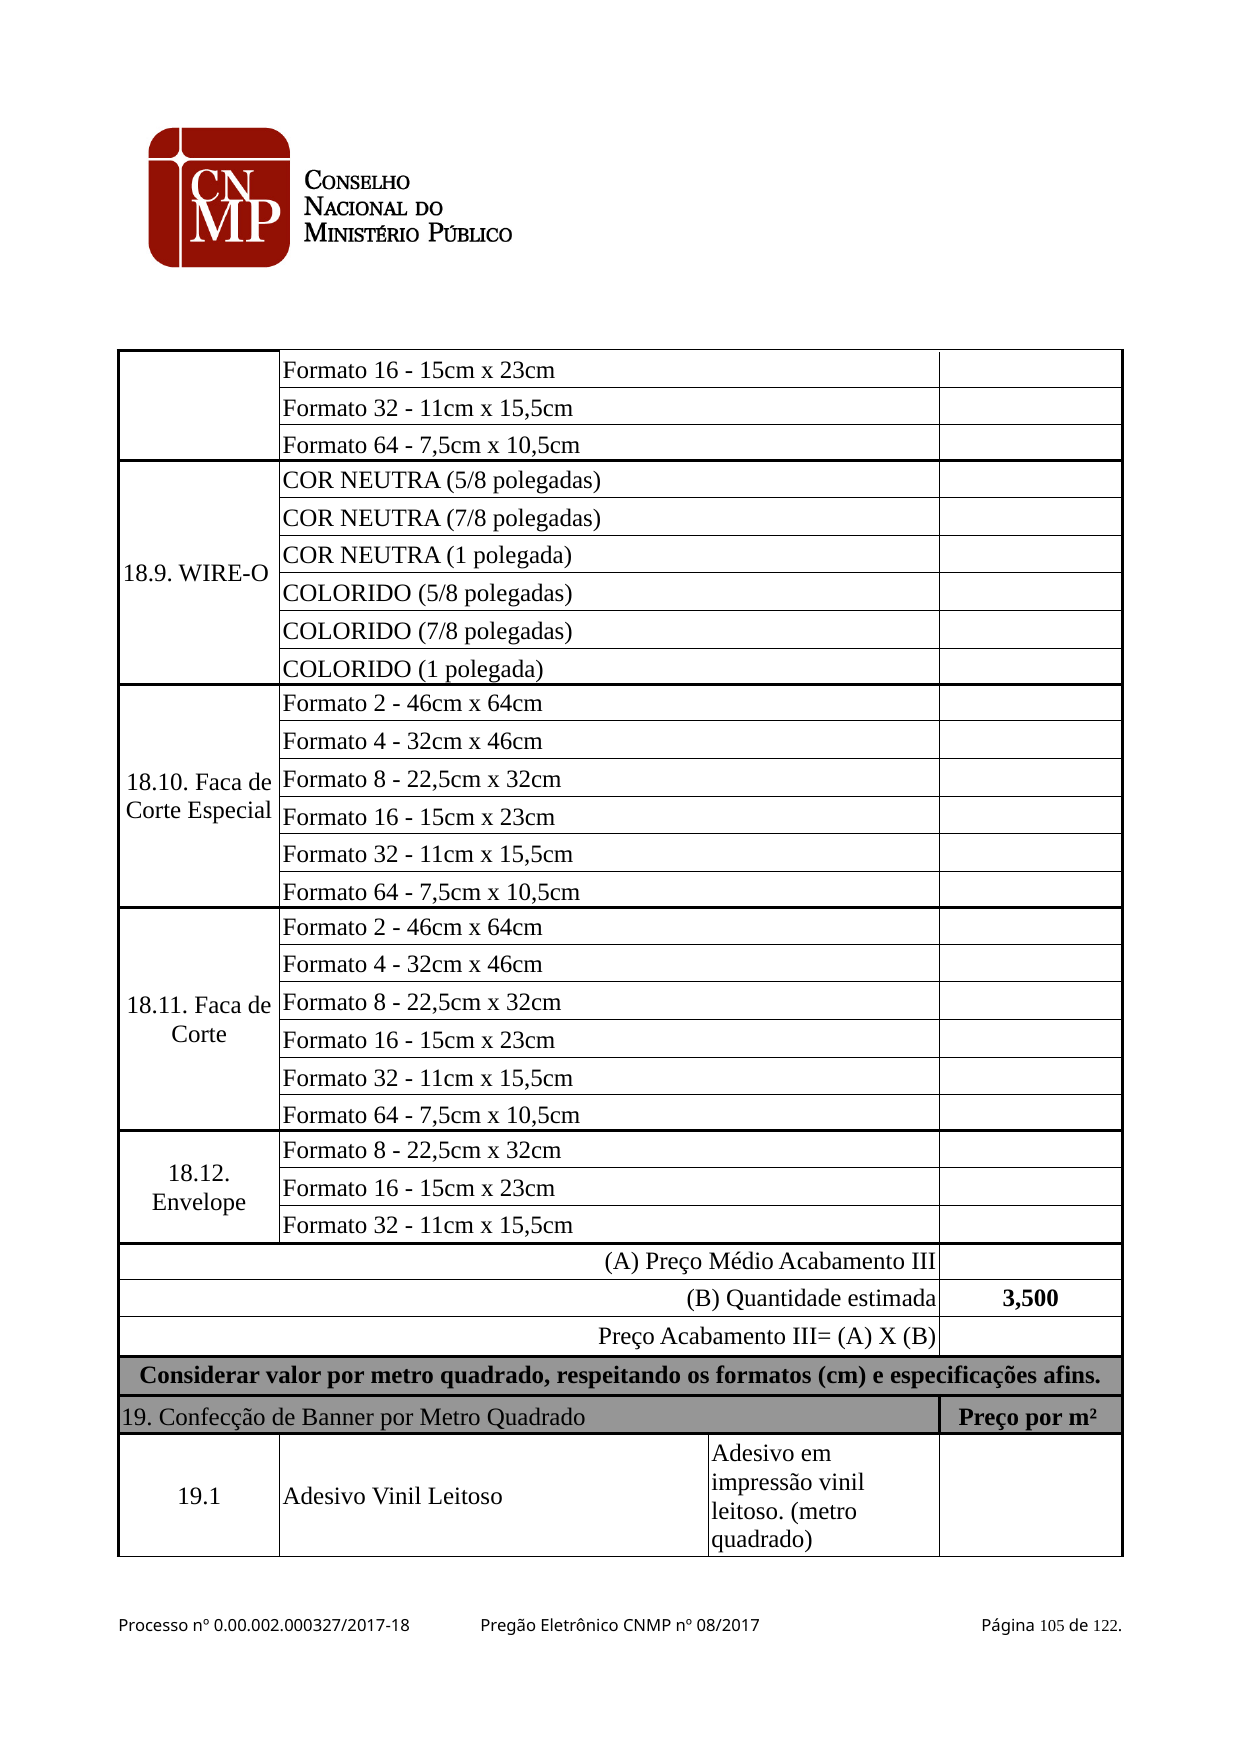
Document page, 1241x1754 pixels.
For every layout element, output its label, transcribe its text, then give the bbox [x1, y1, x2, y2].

table_cell [940, 1020, 1121, 1057]
table_cell [940, 536, 1121, 572]
table_cell [940, 721, 1121, 758]
table_cell Considerar valor por metro quadrado, respeitando os formatos (cm) e especificações afins. [120, 1358, 1121, 1394]
table_cell Formato 32 - 11cm x 15,5cm [280, 1058, 939, 1094]
table_cell [940, 1245, 1121, 1279]
table_cell COLORIDO (5/8 polegadas) [280, 573, 939, 610]
table_cell Formato 16 - 15cm x 23cm [280, 1020, 939, 1057]
table_cell [940, 945, 1121, 981]
table_cell Formato 32 - 11cm x 15,5cm [280, 388, 939, 424]
table_cell [940, 1317, 1121, 1355]
table_cell Preço por m² [941, 1397, 1121, 1432]
table_cell Formato 4 - 32cm x 46cm [280, 721, 939, 758]
table_cell Formato 8 - 22,5cm x 32cm [280, 1132, 939, 1167]
table_cell Formato 16 - 15cm x 23cm [280, 797, 939, 833]
table_cell Preço Acabamento III= (A) X (B) [120, 1317, 939, 1355]
table_cell COLORIDO (7/8 polegadas) [280, 611, 939, 648]
table_cell 18.12. Envelope [120, 1132, 279, 1242]
table_cell 19. Confecção de Banner por Metro Quadrado [120, 1397, 938, 1432]
table_cell [940, 1132, 1121, 1167]
table_cell [940, 388, 1121, 424]
table_cell [940, 611, 1121, 648]
table_cell Adesivo em impressão vinil leitoso. (metro quadrado) [709, 1435, 939, 1556]
table_cell [940, 1206, 1121, 1242]
table_cell [939, 350, 1121, 387]
table_cell Formato 8 - 22,5cm x 32cm [280, 982, 939, 1019]
table_cell COR NEUTRA (7/8 polegadas) [280, 498, 939, 534]
table_cell 18.9. WIRE-O [120, 462, 279, 682]
table_cell [940, 834, 1121, 871]
table_cell Formato 32 - 11cm x 15,5cm [280, 1206, 939, 1242]
table_cell 18.10. Faca de Corte Especial [120, 686, 279, 906]
table_cell [940, 797, 1121, 833]
table_cell COR NEUTRA (1 polegada) [280, 536, 939, 572]
table_cell 18.11. Faca de Corte [120, 909, 279, 1129]
table_cell Formato 16 - 15cm x 23cm [280, 350, 939, 387]
table_cell [940, 1168, 1121, 1204]
table_cell Formato 64 - 7,5cm x 10,5cm [280, 872, 939, 906]
table_cell COR NEUTRA (5/8 polegadas) [280, 462, 939, 497]
table_cell Formato 2 - 46cm x 64cm [280, 686, 939, 720]
table_cell [940, 462, 1121, 497]
table_cell Formato 32 - 11cm x 15,5cm [280, 834, 939, 871]
table_cell Formato 8 - 22,5cm x 32cm [280, 759, 939, 796]
table_cell [940, 982, 1121, 1019]
table_cell [940, 872, 1121, 906]
table_cell [940, 1095, 1121, 1129]
table_cell Formato 64 - 7,5cm x 10,5cm [280, 425, 939, 459]
table_cell (B) Quantidade estimada [120, 1280, 939, 1316]
table_cell (A) Preço Médio Acabamento III [120, 1245, 939, 1279]
table_cell [940, 425, 1121, 459]
table_cell COLORIDO (1 polegada) [280, 649, 939, 682]
table_cell [120, 352, 279, 459]
table_cell Adesivo Vinil Leitoso [280, 1435, 708, 1556]
table_cell 19.1 [120, 1435, 279, 1556]
table_cell [940, 686, 1121, 720]
table_cell Formato 64 - 7,5cm x 10,5cm [280, 1095, 939, 1129]
table_cell [940, 909, 1121, 943]
table_cell [940, 1058, 1121, 1094]
table_cell Formato 2 - 46cm x 64cm [280, 909, 939, 943]
table_cell [940, 498, 1121, 534]
table_cell Formato 16 - 15cm x 23cm [280, 1168, 939, 1204]
table_cell Formato 4 - 32cm x 46cm [280, 945, 939, 981]
table_cell [940, 759, 1121, 796]
table_cell [940, 573, 1121, 610]
table_cell [940, 649, 1121, 682]
table_cell [940, 1435, 1121, 1556]
table_cell 3.500 [940, 1280, 1121, 1316]
picture [124, 105, 528, 289]
